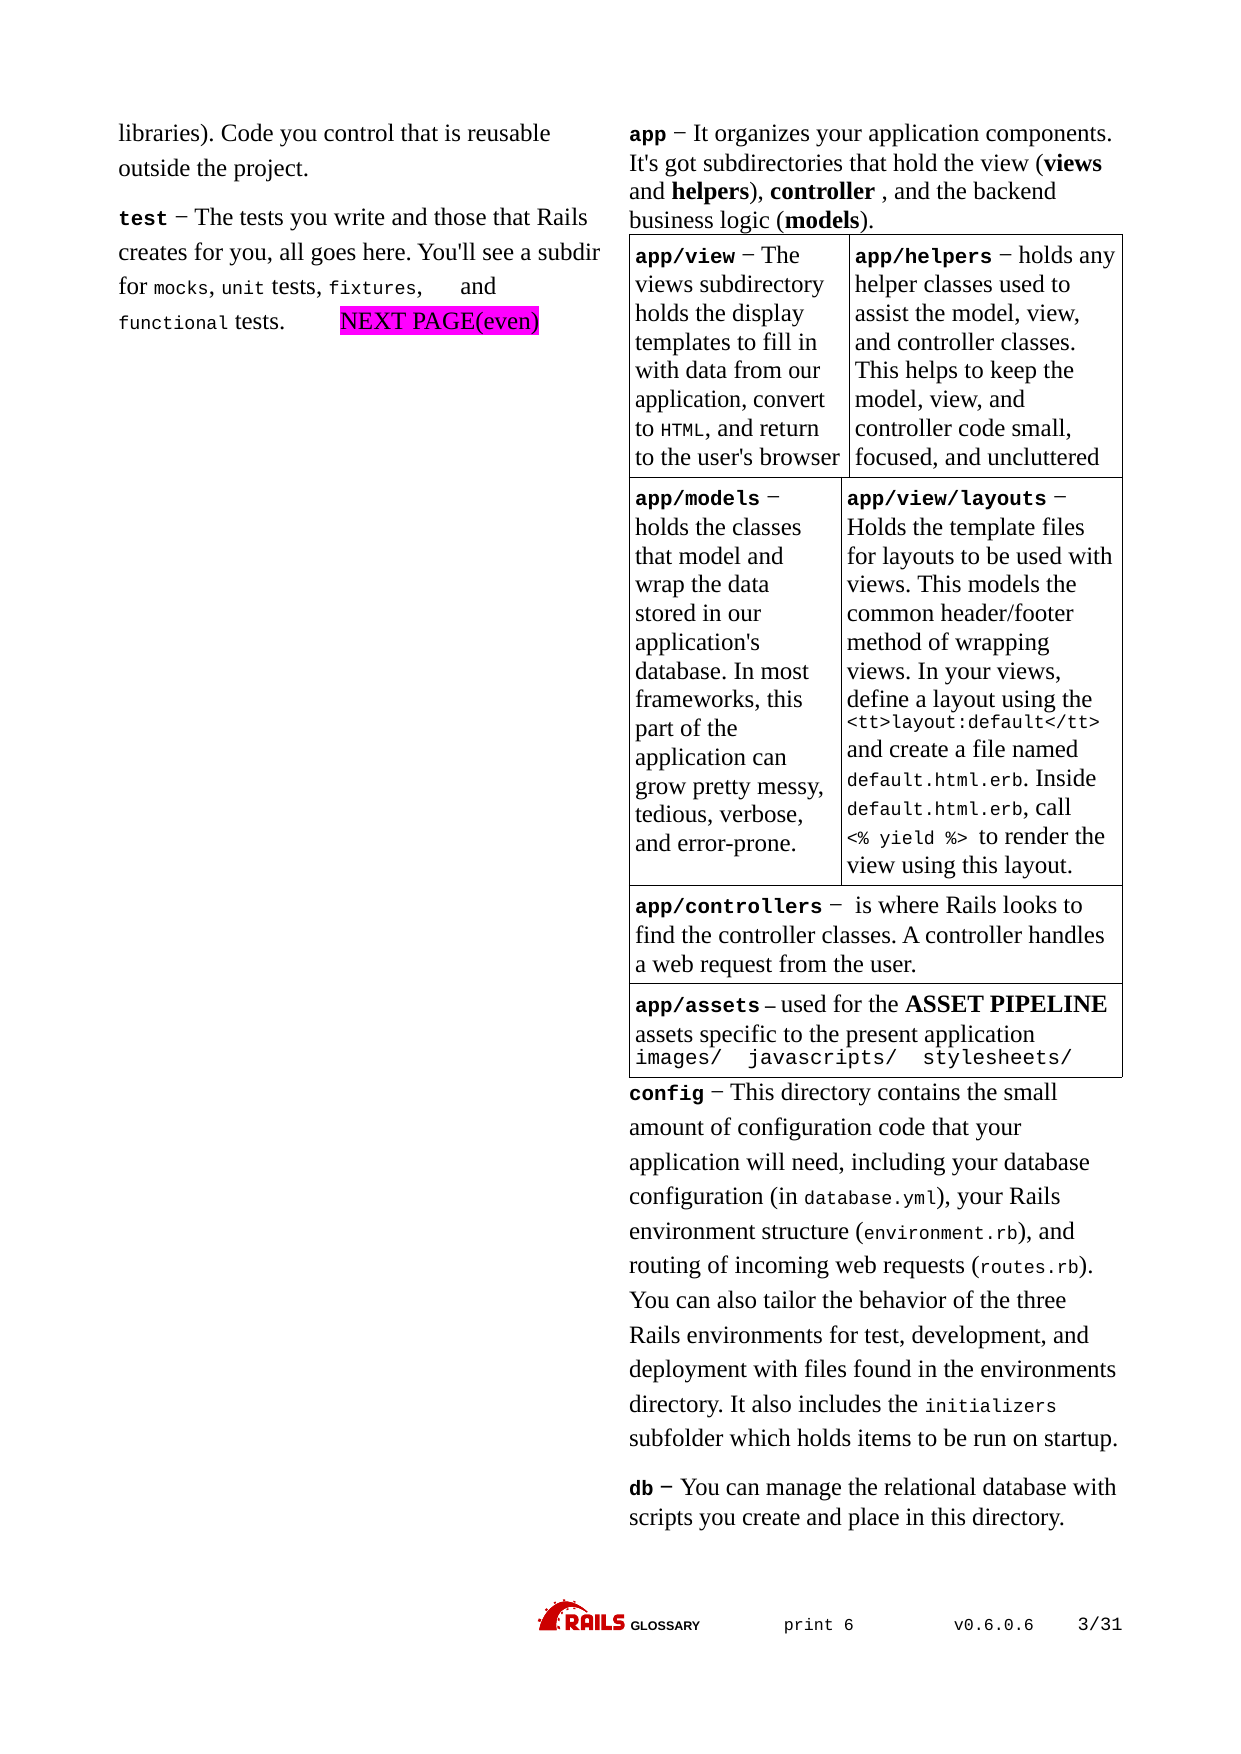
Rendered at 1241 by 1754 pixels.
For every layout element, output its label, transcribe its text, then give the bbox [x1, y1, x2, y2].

table_header app/view − The views subdirectory holds the display templates to fill in with data from our application, convert to HTML, and return to the user's browser [630, 235, 849, 477]
table_header app/helpers − holds any helper classes used to assist the model, view, and controller classes. This helps to keep the model, view, and controller code small, focused, and uncluttered [850, 235, 1122, 477]
text libraries). Code you control that is reusable outside the project. [118, 118, 611, 181]
table_cell app/controllers − is where Rails looks to find the controller classes. A controller handles a web request from the user. [630, 886, 1122, 983]
text db − You can manage the relational database with scripts you create and place in this directory. [629, 1472, 1122, 1531]
text config − This directory contains the small amount of configuration code that your application will need, including your database configuration (in database.yml), your Rails environment structure (environment.rb), and routing of incoming web requests (routes.rb). You can also tailor the behavior of the three Rails environments for test, development, and deployment with files found in the environments directory. It also includes the initializers subfolder which holds items to be run on startup. [629, 1078, 1122, 1452]
text app − It organizes your application components. It's got subdirectories that hold the view (views and helpers), controller , and the backend business logic (models). [629, 118, 1122, 234]
table_cell app/assets – used for the ASSET PIPELINE assets specific to the present application images/ javascripts/ stylesheets/ [630, 984, 1122, 1077]
table_cell app/models − holds the classes that model and wrap the data stored in our application's database. In most frameworks, this part of the application can grow pretty messy, tedious, verbose, and error-prone. [630, 478, 841, 884]
table_cell app/view/layouts − Holds the template files for layouts to be used with views. This models the common header/footer method of wrapping views. In your views, define a layout using the <tt>layout:default</tt> and create a file named default.html.erb. Inside default.html.erb, call <% yield %> to render the view using this layout. [842, 478, 1122, 884]
text test − The tests you write and those that Rails creates for you, all goes here. You'll see a subdir for mocks, unit tests, fixtures, and functional tests. NEXT PAGE(even) [118, 202, 611, 335]
